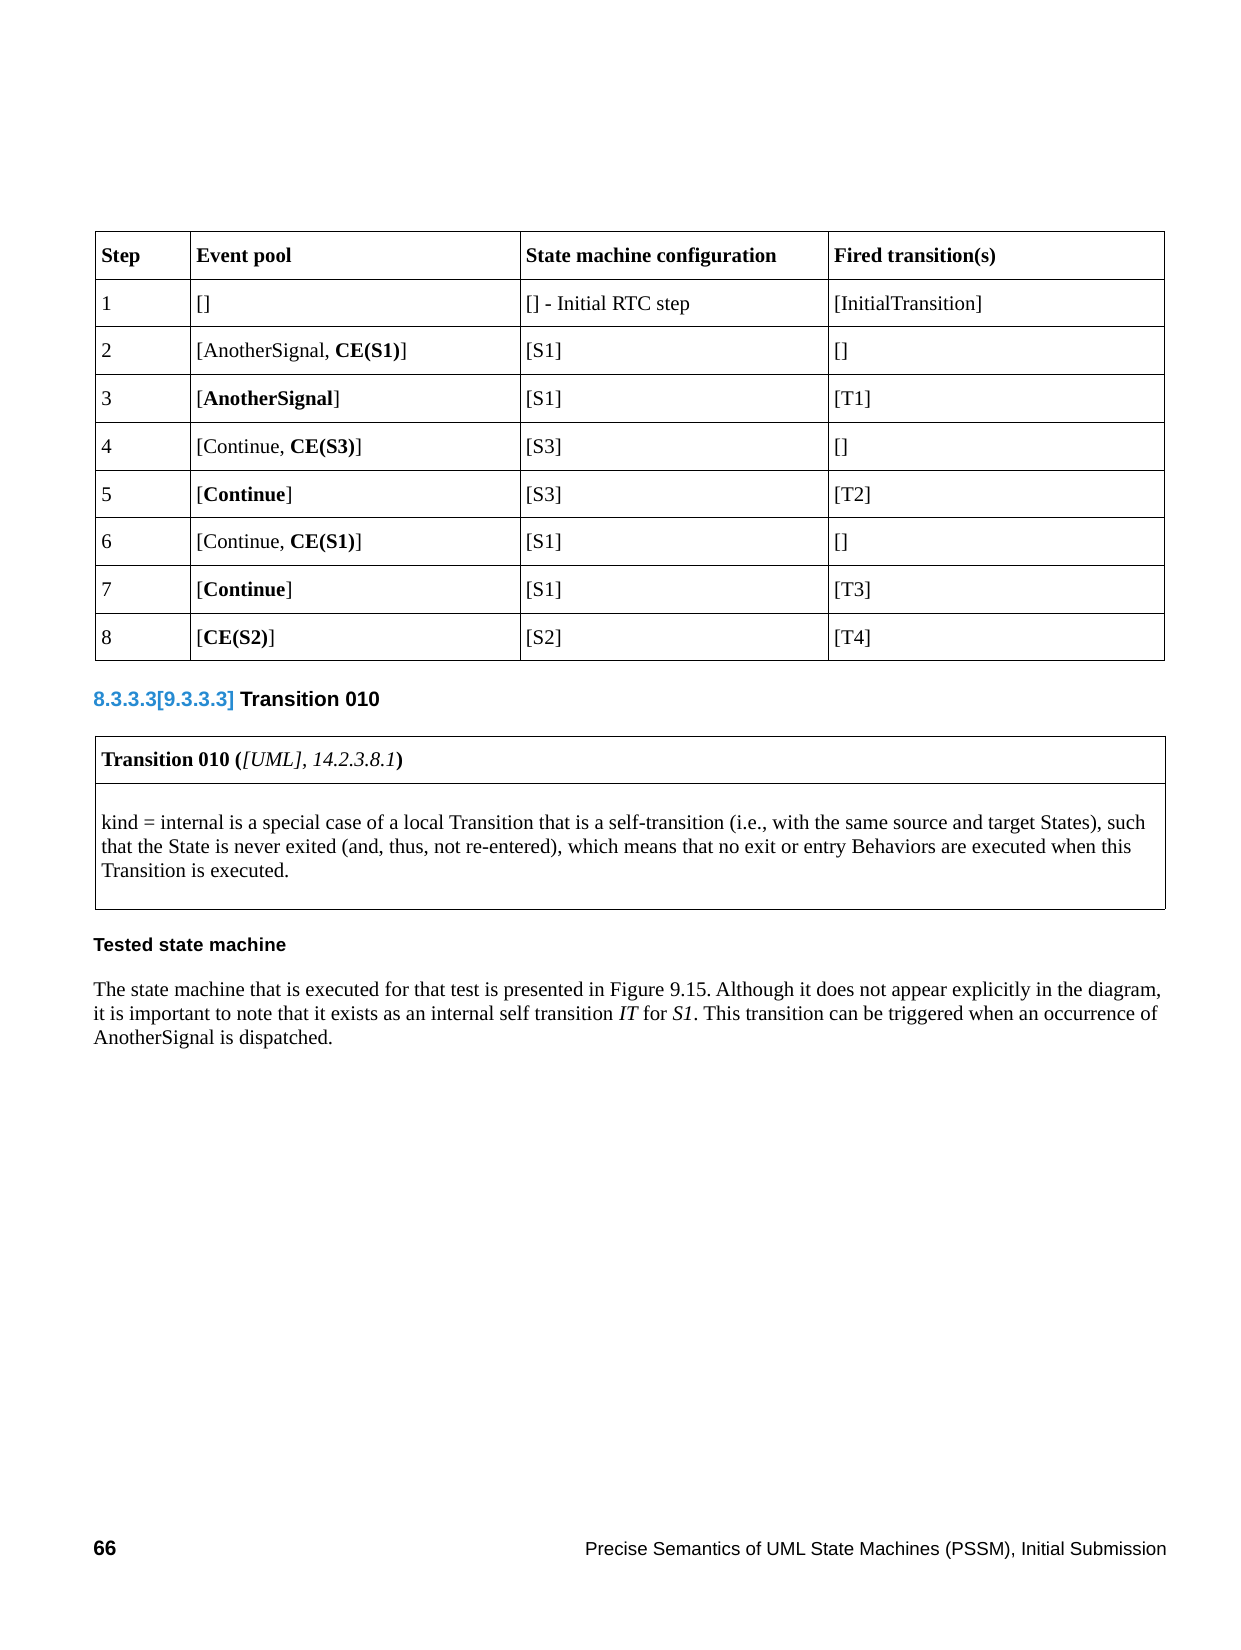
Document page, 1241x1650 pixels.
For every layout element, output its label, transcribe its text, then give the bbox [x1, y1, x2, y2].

table_cell [S1] [521, 566, 828, 613]
table_cell [S1] [521, 518, 828, 565]
table_cell [S2] [521, 614, 828, 660]
table_cell [Continue] [191, 566, 520, 613]
table_cell [] - Initial RTC step [521, 280, 828, 326]
text The state machine that is executed for that test is presented in Figure 9.15. Although it does not appear explicitly in the diagram, it is important to note that it exists as an internal self transition IT for S1. This transition can be triggered when an occurrence of AnotherSignal is dispatched. [93, 977, 1164, 1049]
table_cell [S1] [521, 375, 828, 422]
table_cell [T4] [829, 614, 1164, 660]
table_cell [] [829, 327, 1164, 374]
table_cell [InitialTransition] [829, 280, 1164, 326]
table_cell 7 [96, 566, 190, 613]
table_cell [S1] [521, 327, 828, 374]
table_header Event pool [191, 232, 520, 279]
table_cell [AnotherSignal, CE(S1)] [191, 327, 520, 374]
table_cell [Continue, CE(S3)] [191, 423, 520, 469]
table_cell 2 [96, 327, 190, 374]
table_header State machine configuration [521, 232, 828, 279]
table_cell 5 [96, 471, 190, 517]
table_cell [CE(S2)] [191, 614, 520, 660]
table_cell kind = internal is a special case of a local Transition that is a self-transition (i.e., with the same source and target States), such that the State is never exited (and, thus, not re-entered), which means that no exit or entry Behaviors are executed when this Transition is executed. [96, 784, 1165, 909]
subtitle Transition 010 [93, 686, 1164, 711]
table_cell [AnotherSignal] [191, 375, 520, 422]
table_cell [T2] [829, 471, 1164, 517]
table_cell 6 [96, 518, 190, 565]
table_cell [] [829, 423, 1164, 469]
table_cell 8 [96, 614, 190, 660]
table_header Fired transition(s) [829, 232, 1164, 279]
table_cell 3 [96, 375, 190, 422]
table_cell [S3] [521, 423, 828, 469]
table_cell [T1] [829, 375, 1164, 422]
table_cell 1 [96, 280, 190, 326]
table_header Transition 010 ([UML], 14.2.3.8.1) [96, 737, 1165, 783]
table_cell 4 [96, 423, 190, 469]
table_cell [Continue] [191, 471, 520, 517]
table_cell [T3] [829, 566, 1164, 613]
table_cell [Continue, CE(S1)] [191, 518, 520, 565]
subtitle Tested state machine [93, 934, 1164, 956]
table_cell [] [191, 280, 520, 326]
table_header Step [96, 232, 190, 279]
table_cell [S3] [521, 471, 828, 517]
table_cell [] [829, 518, 1164, 565]
